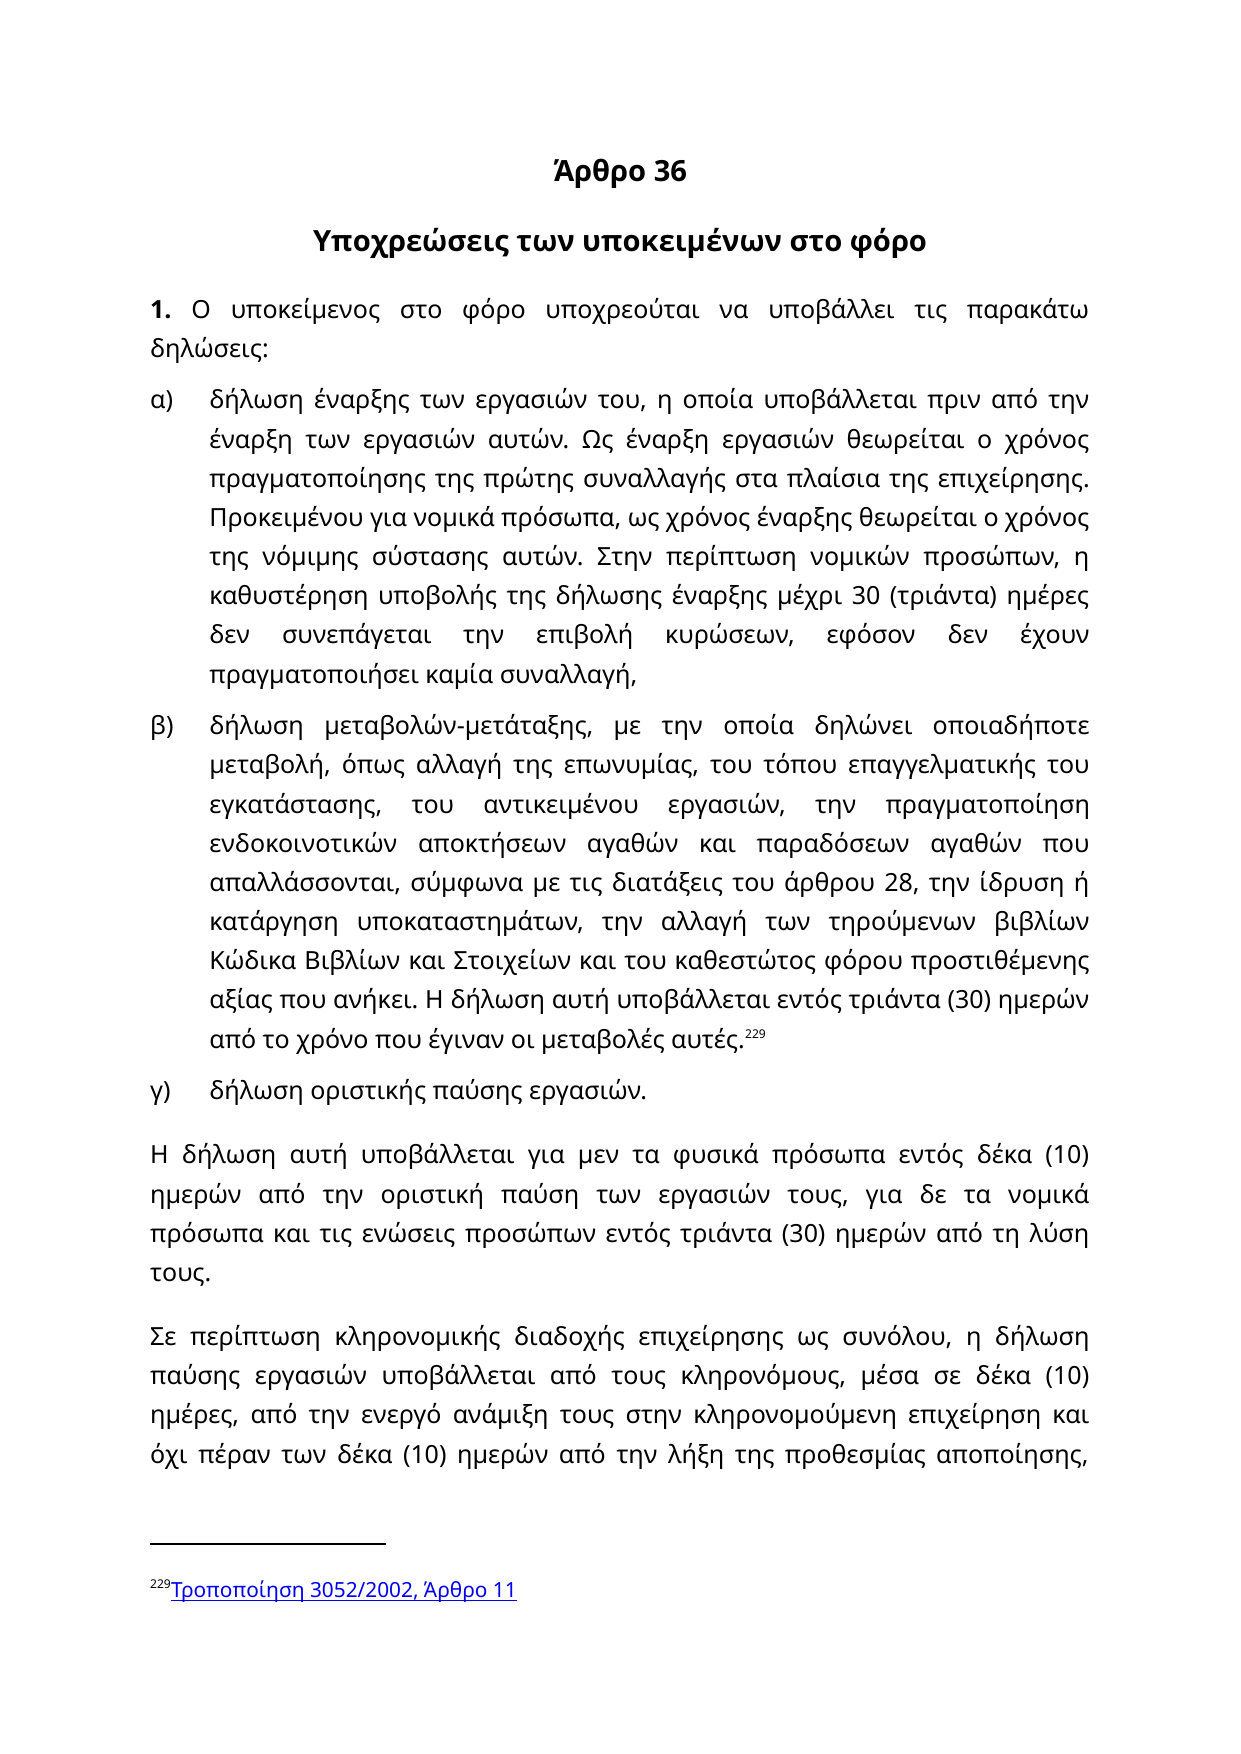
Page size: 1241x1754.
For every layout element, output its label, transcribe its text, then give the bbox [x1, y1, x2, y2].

text 1. Ο υποκείμενος στο φόρο υποχρεούται να υποβάλλει τις παρακάτω δηλώσεις: [150, 291, 1090, 364]
text Η δήλωση αυτή υποβάλλεται για μεν τα φυσικά πρόσωπα εντός δέκα (10) ημερών από την οριστική παύση των εργασιών τους, για δε τα νομικά πρόσωπα και τις ενώσεις προσώπων εντός τριάντα (30) ημερών από τη λύση τους. [150, 1137, 1090, 1289]
list α) δήλωση έναρξης των εργασιών του, η οποία υποβάλλεται πριν από την έναρξη των εργασιών αυτών. Ως έναρξη εργασιών θεωρείται ο χρόνος πραγματοποίησης της πρώτης συναλλαγής στα πλαίσια της επιχείρησης. Προκειμένου για νομικά πρόσωπα, ως χρόνος έναρξης θεωρείται ο χρόνος της νόμιμης σύστασης αυτών. Στην περίπτωση νομικών προσώπων, η καθυστέρηση υποβολής της δήλωσης έναρξης μέχρι 30 (τριάντα) ημέρες δεν συνεπάγεται την επιβολή κυρώσεων, εφόσον δεν έχουν πραγματοποιήσει καμία συναλλαγή, [150, 382, 1090, 690]
text Τροποποίηση 3052/2002, Άρθρο 11 [150, 1576, 1090, 1604]
subtitle Άρθρο 36 [150, 150, 1090, 190]
subtitle Υποχρεώσεις των υποκειμένων στο φόρο [150, 221, 1090, 260]
text Σε περίπτωση κληρονομικής διαδοχής επιχείρησης ως συνόλου, η δήλωση παύσης εργασιών υποβάλλεται από τους κληρονόμους, μέσα σε δέκα (10) ημέρες, από την ενεργό ανάμιξη τους στην κληρονομούμενη επιχείρηση και όχι πέραν των δέκα (10) ημερών από την λήξη της προθεσμίας αποποίησης, [150, 1319, 1090, 1470]
list β) δήλωση μεταβολών-μετάταξης, με την οποία δηλώνει οποιαδήποτε μεταβολή, όπως αλλαγή της επωνυμίας, του τόπου επαγγελματικής του εγκατάστασης, του αντικειμένου εργασιών, την πραγματοποίηση ενδοκοινοτικών αποκτήσεων αγαθών και παραδόσεων αγαθών που απαλλάσσονται, σύμφωνα με τις διατάξεις του άρθρου 28, την ίδρυση ή κατάργηση υποκαταστημάτων, την αλλαγή των τηρούμενων βιβλίων Κώδικα Βιβλίων και Στοιχείων και του καθεστώτος φόρου προστιθέμενης αξίας που ανήκει. Η δήλωση αυτή υποβάλλεται εντός τριάντα (30) ημερών από το χρόνο που έγιναν οι μεταβολές αυτές. [150, 708, 1090, 1055]
list γ) δήλωση οριστικής παύσης εργασιών. [150, 1073, 1090, 1107]
